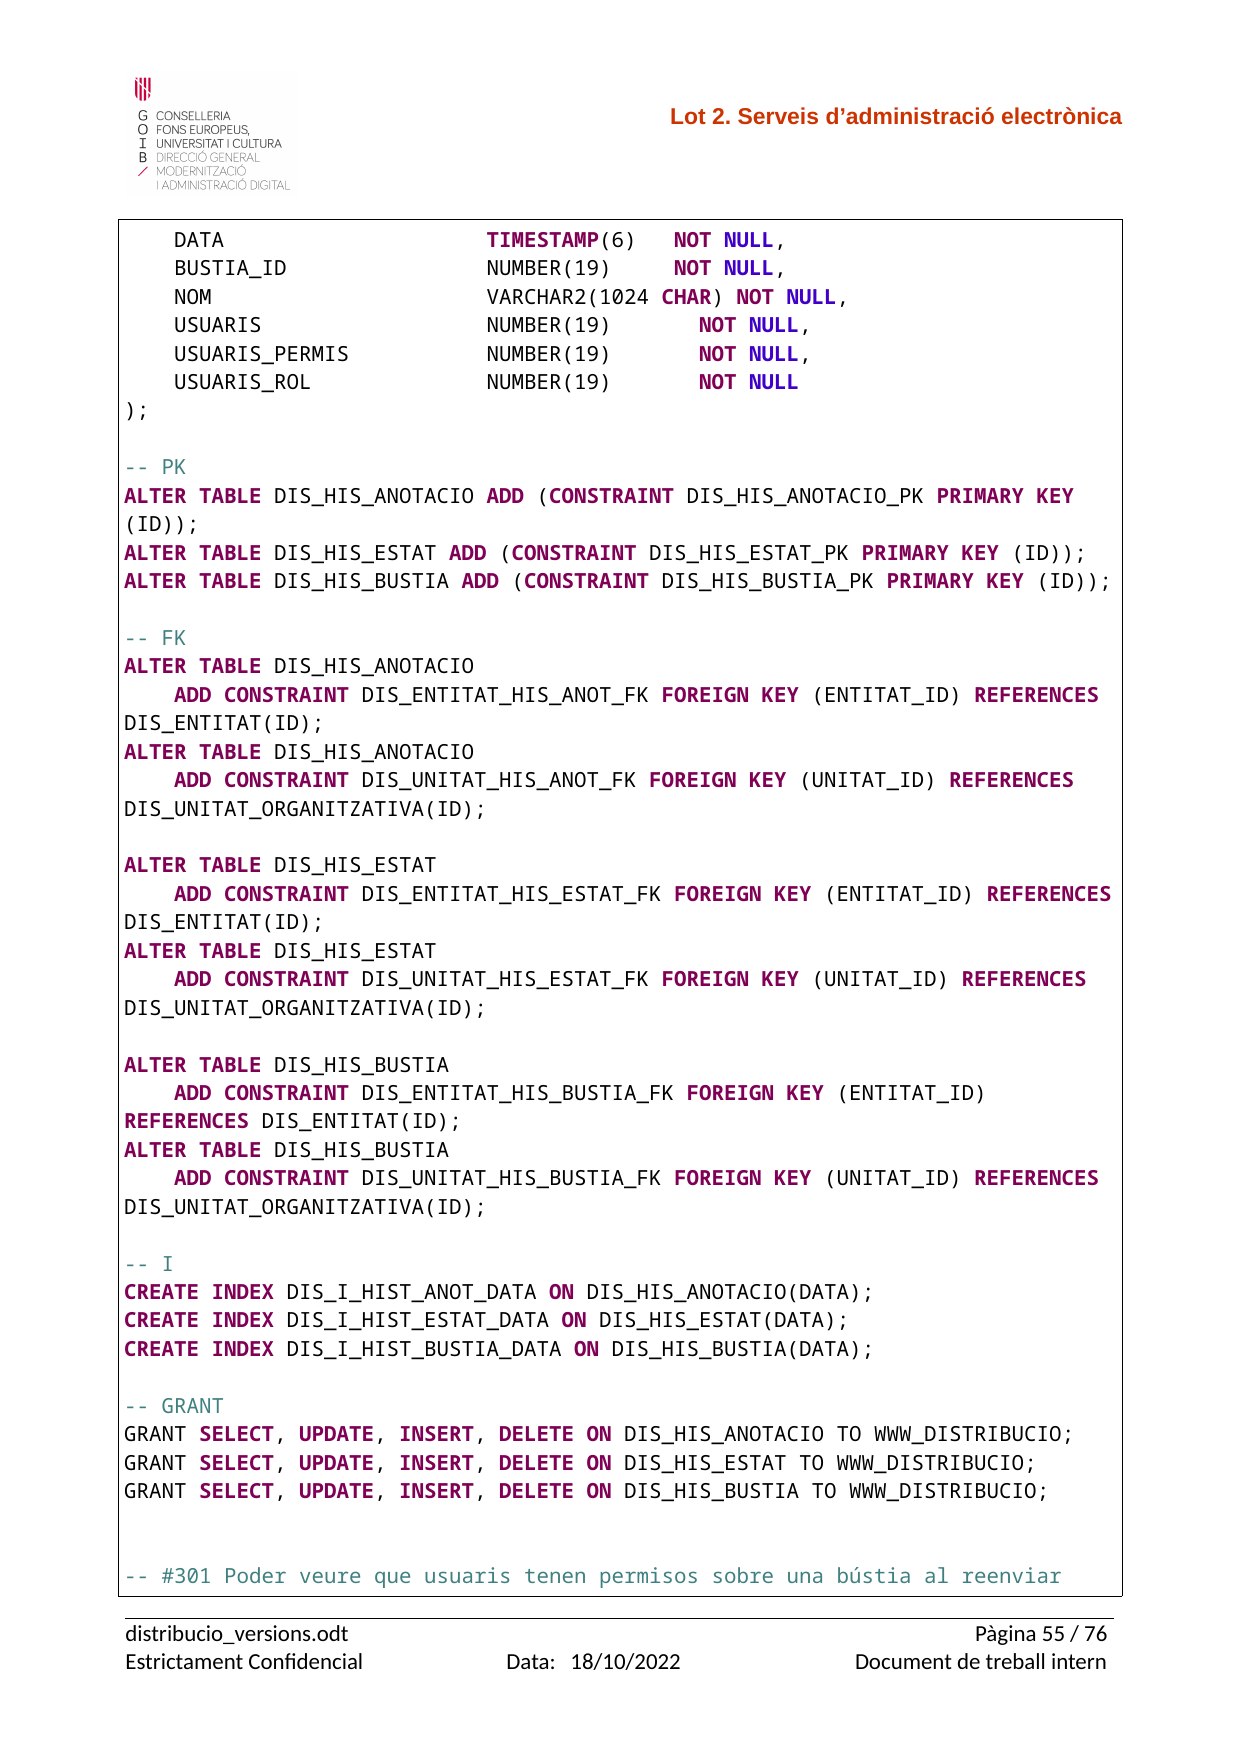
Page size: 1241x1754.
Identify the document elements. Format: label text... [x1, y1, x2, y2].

table_header DATA TIMESTAMP(6) NOT NULL, BUSTIA_ID NUMBER(19) NOT NULL, NOM VARCHAR2(1024 CHAR) NOT NULL, USUARIS NUMBER(19) NOT NULL, USUARIS_PERMIS NUMBER(19) NOT NULL, USUARIS_ROL NUMBER(19) NOT NULL ); -- PK ALTER TABLE DIS_HIS_ANOTACIO ADD (CONSTRAINT DIS_HIS_ANOTACIO_PK PRIMARY KEY (ID)); ALTER TABLE DIS_HIS_ESTAT ADD (CONSTRAINT DIS_HIS_ESTAT_PK PRIMARY KEY (ID)); ALTER TABLE DIS_HIS_BUSTIA ADD (CONSTRAINT DIS_HIS_BUSTIA_PK PRIMARY KEY (ID)); -- FK ALTER TABLE DIS_HIS_ANOTACIO ADD CONSTRAINT DIS_ENTITAT_HIS_ANOT_FK FOREIGN KEY (ENTITAT_ID) REFERENCES DIS_ENTITAT(ID); ALTER TABLE DIS_HIS_ANOTACIO ADD CONSTRAINT DIS_UNITAT_HIS_ANOT_FK FOREIGN KEY (UNITAT_ID) REFERENCES DIS_UNITAT_ORGANITZATIVA(ID); ALTER TABLE DIS_HIS_ESTAT ADD CONSTRAINT DIS_ENTITAT_HIS_ESTAT_FK FOREIGN KEY (ENTITAT_ID) REFERENCES DIS_ENTITAT(ID); ALTER TABLE DIS_HIS_ESTAT ADD CONSTRAINT DIS_UNITAT_HIS_ESTAT_FK FOREIGN KEY (UNITAT_ID) REFERENCES DIS_UNITAT_ORGANITZATIVA(ID); ALTER TABLE DIS_HIS_BUSTIA ADD CONSTRAINT DIS_ENTITAT_HIS_BUSTIA_FK FOREIGN KEY (ENTITAT_ID) REFERENCES DIS_ENTITAT(ID); ALTER TABLE DIS_HIS_BUSTIA ADD CONSTRAINT DIS_UNITAT_HIS_BUSTIA_FK FOREIGN KEY (UNITAT_ID) REFERENCES DIS_UNITAT_ORGANITZATIVA(ID); -- I CREATE INDEX DIS_I_HIST_ANOT_DATA ON DIS_HIS_ANOTACIO(DATA); CREATE INDEX DIS_I_HIST_ESTAT_DATA ON DIS_HIS_ESTAT(DATA); CREATE INDEX DIS_I_HIST_BUSTIA_DATA ON DIS_HIS_BUSTIA(DATA); -- GRANT GRANT SELECT, UPDATE, INSERT, DELETE ON DIS_HIS_ANOTACIO TO WWW_DISTRIBUCIO; GRANT SELECT, UPDATE, INSERT, DELETE ON DIS_HIS_ESTAT TO WWW_DISTRIBUCIO; GRANT SELECT, UPDATE, INSERT, DELETE ON DIS_HIS_BUSTIA TO WWW_DISTRIBUCIO; -- #301 Poder veure que usuaris tenen permisos sobre una bústia al reenviar [119, 220, 1122, 1596]
picture [126, 70, 299, 197]
